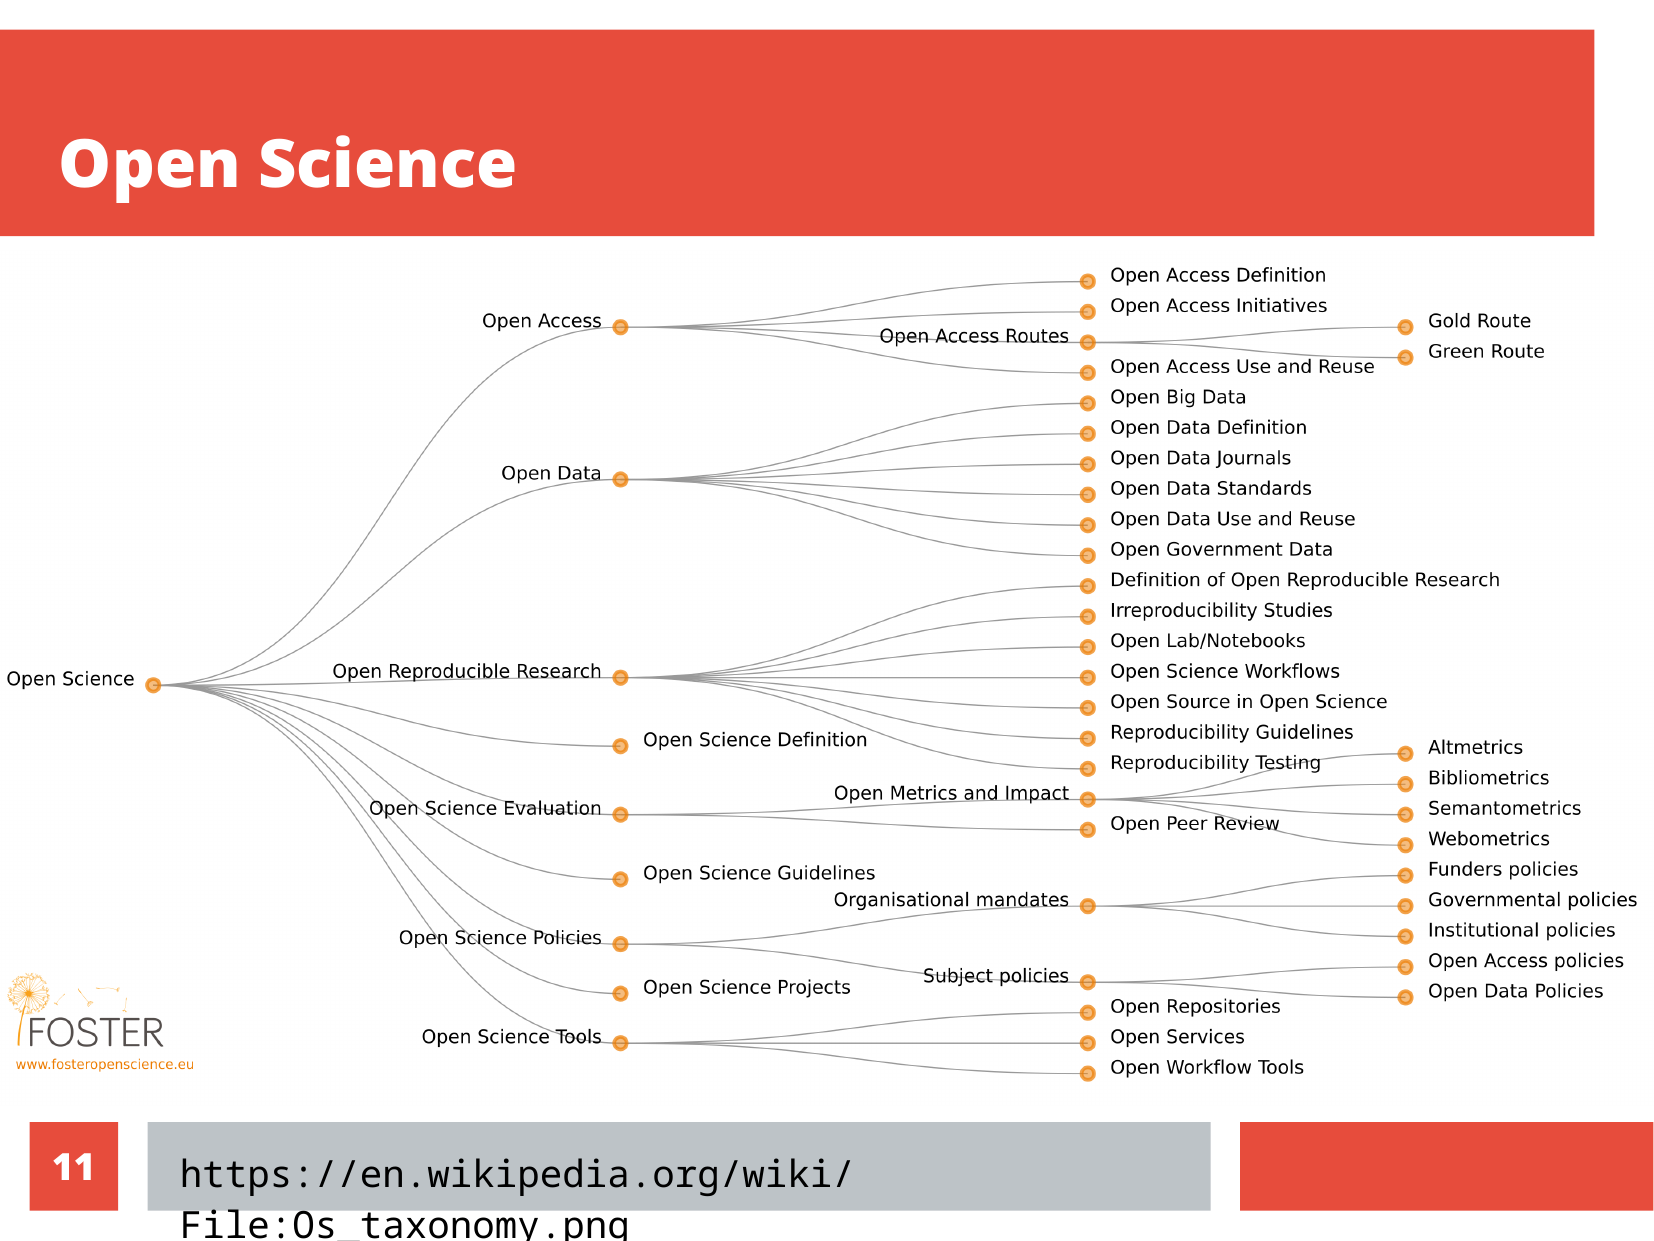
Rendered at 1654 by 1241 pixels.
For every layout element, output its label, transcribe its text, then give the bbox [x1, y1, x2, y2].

picture [0, 250, 1654, 1106]
text_box https://en.wikipedia.org/wiki/File:Os_taxonomy.png [165, 1140, 1201, 1193]
title Open Science [59, 59, 1595, 207]
